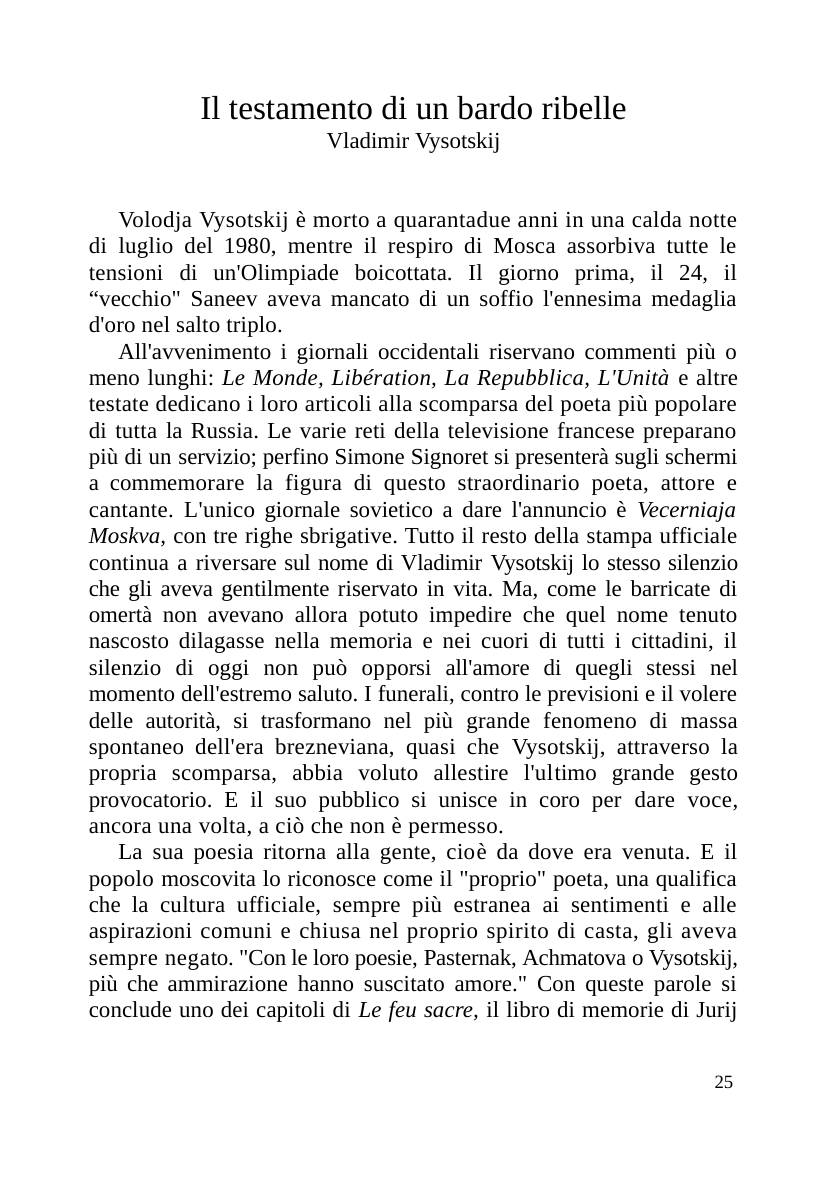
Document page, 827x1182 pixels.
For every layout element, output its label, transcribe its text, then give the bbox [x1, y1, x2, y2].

text All'avvenimento i giornali occidentali riservano commenti più o meno lunghi: Le Monde, Libération, La Repubblica, L'Unità e altre testate dedicano i loro articoli alla scomparsa del poeta più popolare di tutta la Russia. Le varie reti della televisione francese preparano più di un servizio; perfino Simone Signoret si presenterà sugli schermi a commemorare la figura di questo straordinario poeta, attore e cantante. L'unico giornale sovietico a dare l'annuncio è Vecerniaja Moskva, con tre righe sbrigative. Tutto il resto della stampa ufficiale continua a riversare sul nome di Vladimir Vysotskij lo stesso silenzio che gli aveva gentilmente riservato in vita. Ma, come le barricate di omertà non avevano allora potuto impedire che quel nome tenuto nascosto dilagasse nella memoria e nei cuori di tutti i cittadini, il silenzio di oggi non può opporsi all'amore di quegli stessi nel momento dell'estremo saluto. I funerali, contro le previsioni e il volere delle autorità, si trasformano nel più grande fenomeno di massa spontaneo dell'era brezneviana, quasi che Vysotskij, attraverso la propria scomparsa, abbia voluto allestire l'ultimo grande gesto provocatorio. E il suo pubblico si unisce in coro per dare voce, ancora una volta, a ciò che non è permesso. [88, 338, 738, 838]
subtitle Vladimir Vysotskij [88, 127, 738, 153]
text Volodja Vysotskij è morto a quarantadue anni in una calda notte di luglio del 1980, mentre il respiro di Mosca assorbiva tutte le tensioni di un'Olimpiade boicottata. Il giorno prima, il 24, il “vecchio" Saneev aveva mancato di un soffio l'ennesima medaglia d'oro nel salto triplo. [88, 206, 738, 338]
text La sua poesia ritorna alla gente, cioè da dove era venuta. E il popolo moscovita lo riconosce come il "proprio" poeta, una qualifica che la cultura ufficiale, sempre più estranea ai sentimenti e alle aspirazioni comuni e chiusa nel proprio spirito di casta, gli aveva sempre negato. "Con le loro poesie, Pasternak, Achmatova o Vysotskij, più che ammirazione hanno suscitato amore." Con queste parole si conclude uno dei capitoli di Le feu sacre, il libro di memorie di Jurij [88, 838, 738, 1023]
subtitle Il testamento di un bardo ribelle [88, 88, 738, 127]
